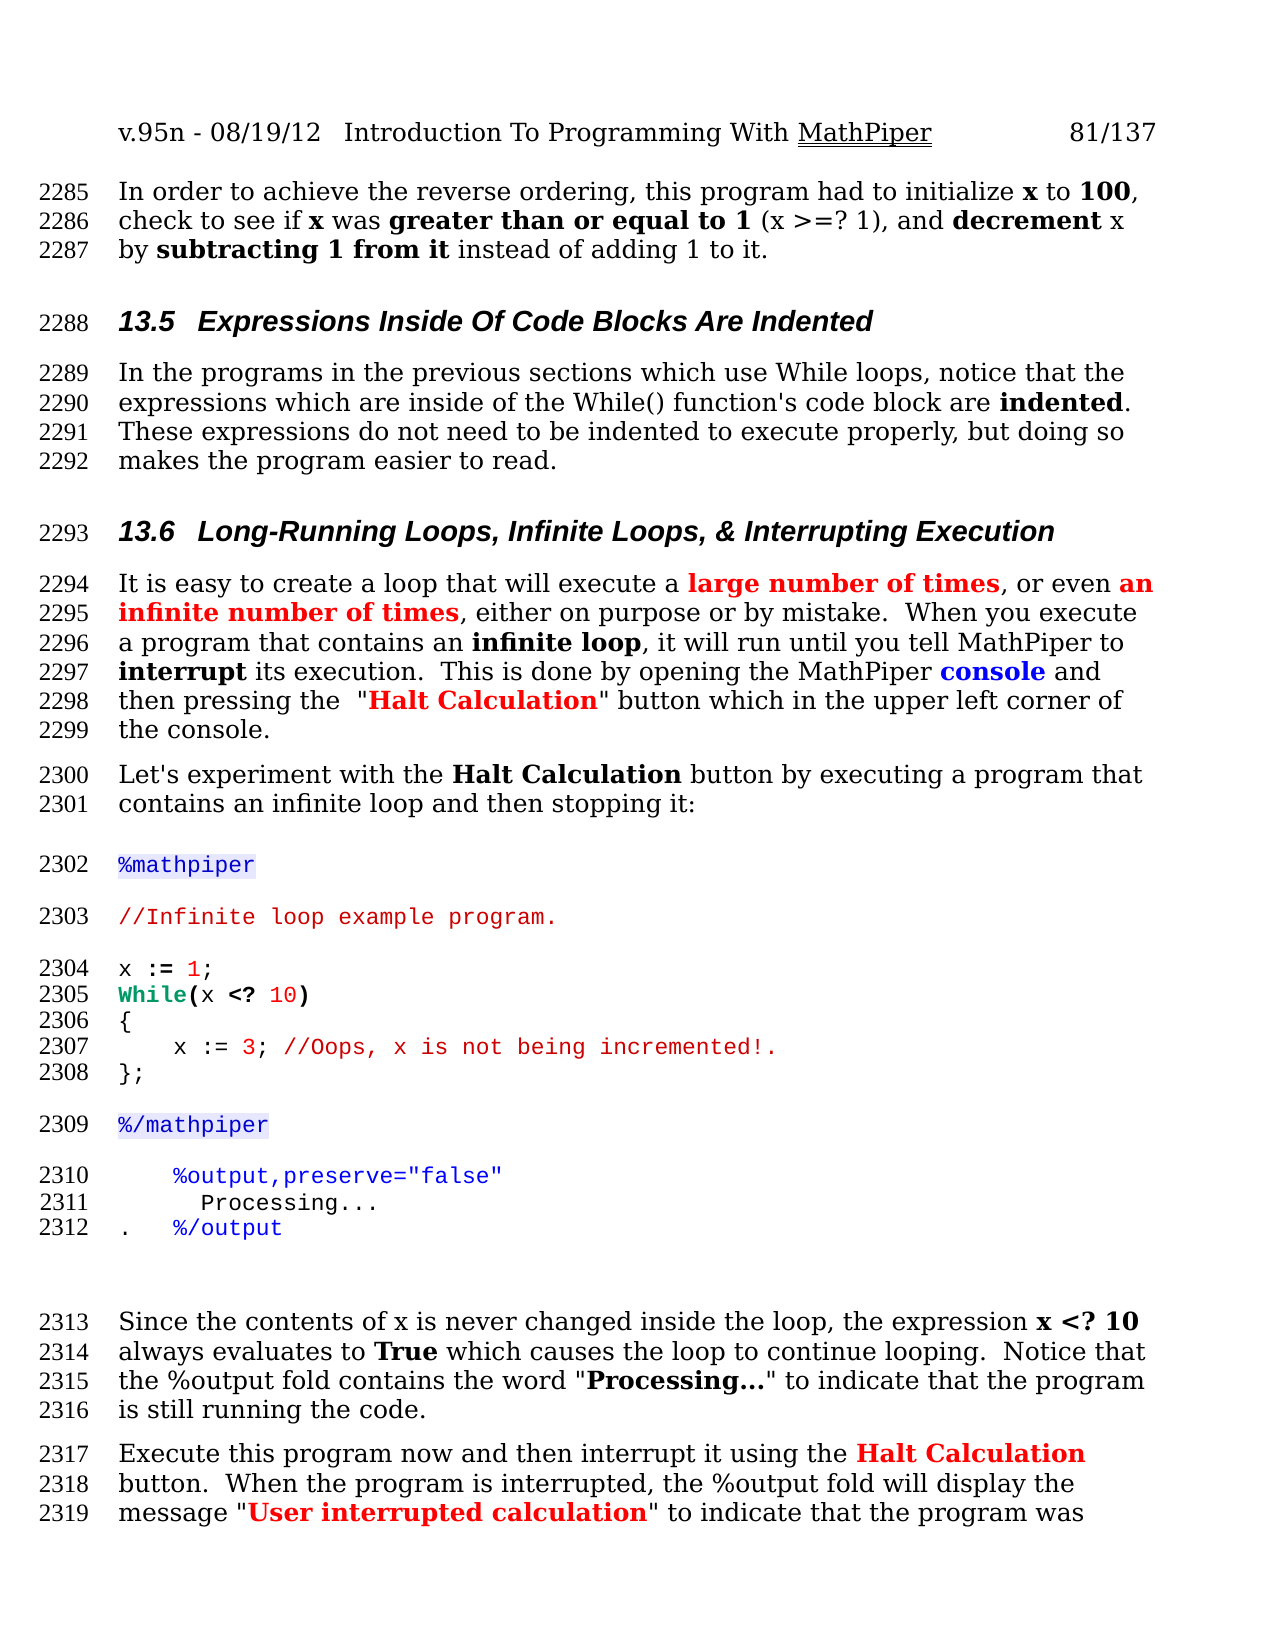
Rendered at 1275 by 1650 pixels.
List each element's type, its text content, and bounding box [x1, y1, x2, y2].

text In order to achieve the reverse ordering, this program had to initialize x to 100, check to see if x was greater than or equal to 1 (x >=? 1), and decrement x by subtracting 1 from it instead of adding 1 to it. [118, 177, 1157, 265]
text . %/output [118, 1217, 1157, 1243]
text In the programs in the previous sections which use While loops, notice that the expressions which are inside of the While() function's code block are indented. These expressions do not need to be indented to execute properly, but doing so makes the program easier to read. [118, 358, 1157, 475]
text x := 1; [118, 957, 1157, 983]
text %/mathpiper [118, 1113, 1157, 1139]
text While(x <? 10) [118, 983, 1157, 1009]
subtitle Expressions Inside Of Code Blocks Are Indented [118, 304, 1157, 337]
text Since the contents of x is never changed inside the loop, the expression x <? 10 always evaluates to True which causes the loop to continue looping. Notice that the %output fold contains the word "Processing..." to indicate that the program is still running the code. [118, 1307, 1157, 1424]
text %output,preserve="false" [118, 1165, 1157, 1191]
text Let's experiment with the Halt Calculation button by executing a program that contains an infinite loop and then stopping it: [118, 760, 1157, 818]
text %mathpiper [118, 854, 1157, 879]
text Execute this program now and then interrupt it using the Halt Calculation button. When the program is interrupted, the %output fold will display the message "User interrupted calculation" to indicate that the program was [118, 1439, 1157, 1527]
text }; [118, 1061, 1157, 1087]
subtitle Long-Running Loops, Infinite Loops, & Interrupting Execution [118, 514, 1157, 548]
text //Infinite loop example program. [118, 906, 1157, 931]
text It is easy to create a loop that will execute a large number of times, or even an infinite number of times, either on purpose or by mistake. When you execute a program that contains an infinite loop, it will run until you tell MathPiper to interrupt its execution. This is done by opening the MathPiper console and then pressing the "Halt Calculation" button which in the upper left corner of the console. [118, 569, 1157, 745]
text Processing... [118, 1191, 1157, 1217]
text x := 3; //Oops, x is not being incremented!. [118, 1035, 1157, 1061]
text { [118, 1009, 1157, 1035]
